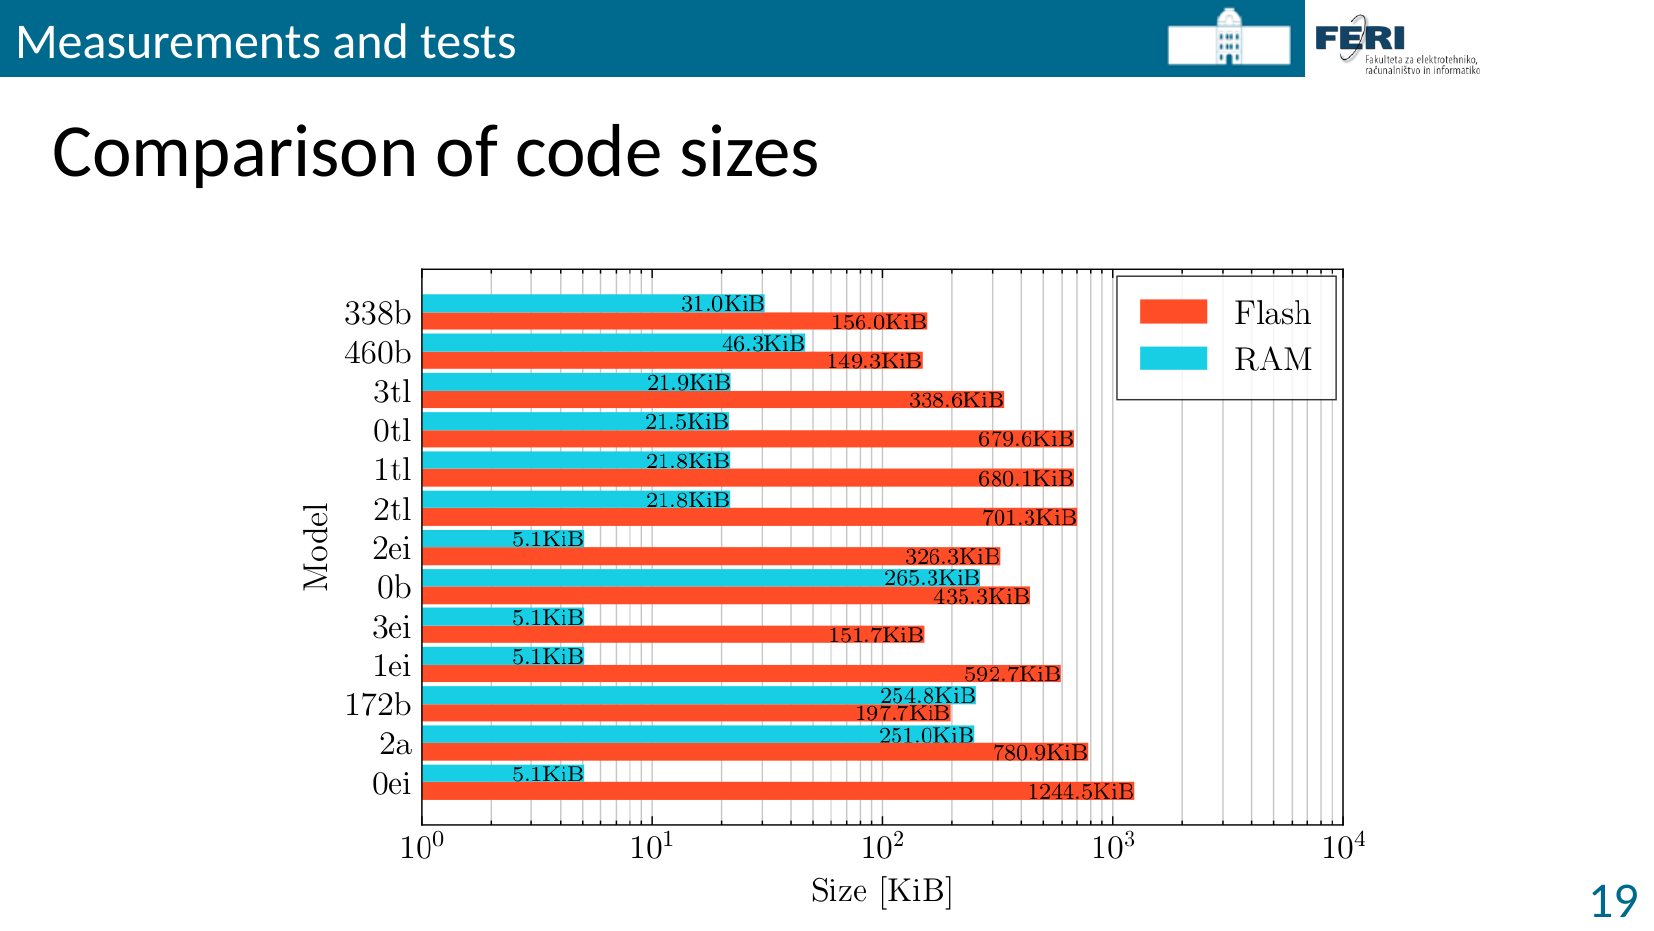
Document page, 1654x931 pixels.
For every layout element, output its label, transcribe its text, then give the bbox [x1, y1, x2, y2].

footer Measurements and tests [0, 0, 1117, 77]
slide_number [1506, 865, 1654, 931]
picture [1168, 7, 1290, 60]
picture [1316, 13, 1480, 60]
picture [296, 258, 1365, 916]
title Comparison of code sizes [37, 60, 1625, 233]
